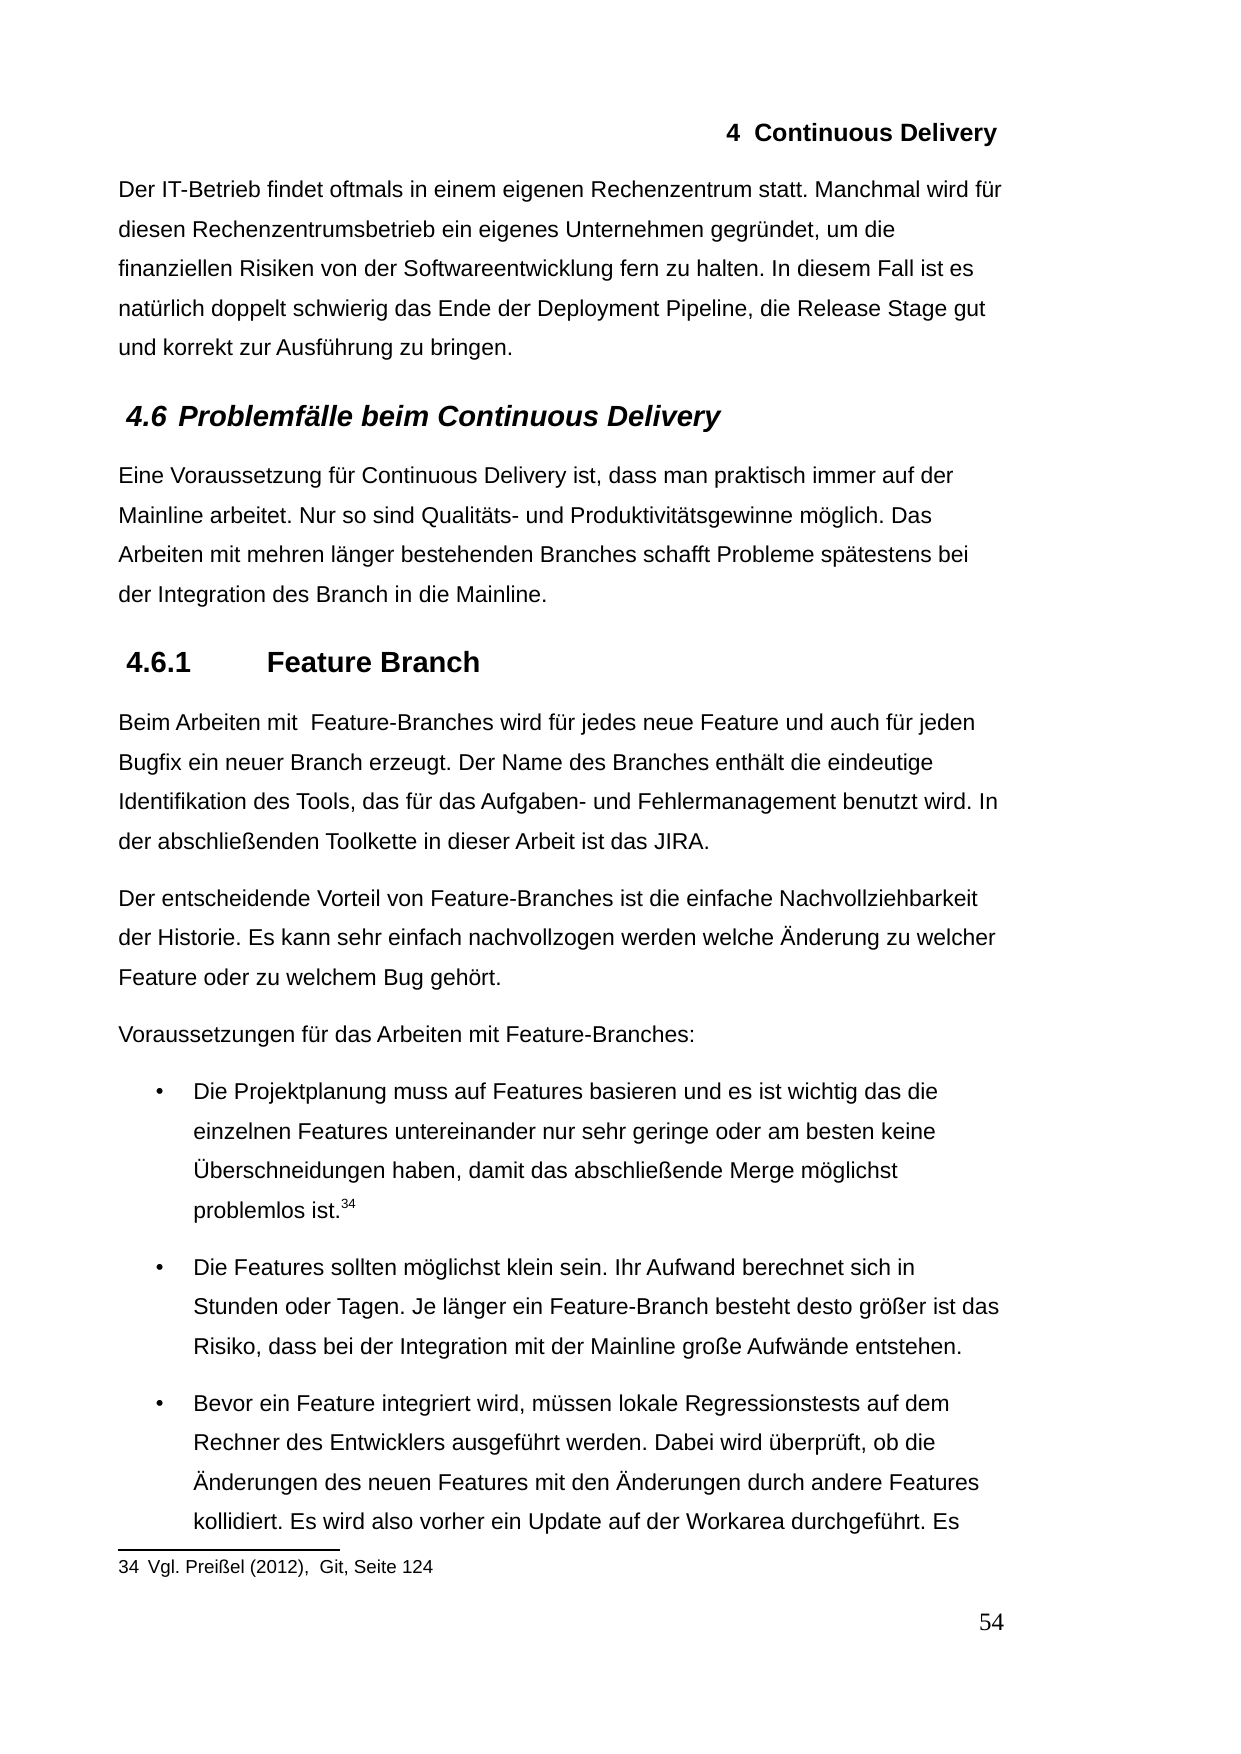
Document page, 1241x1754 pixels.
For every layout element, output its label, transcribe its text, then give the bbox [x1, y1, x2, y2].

subtitle Feature Branch [118, 645, 1004, 679]
text Eine Voraussetzung für Continuous Delivery ist, dass man praktisch immer auf der Mainline arbeitet. Nur so sind Qualitäts- und Produktivitätsgewinne möglich. Das Arbeiten mit mehren länger bestehenden Branches schafft Probleme spätestens bei der Integration des Branch in die Mainline. [118, 462, 1004, 607]
text Beim Arbeiten mit Feature-Branches wird für jedes neue Feature und auch für jeden Bugfix ein neuer Branch erzeugt. Der Name des Branches enthält die eindeutige Identifikation des Tools, das für das Aufgaben- und Fehlermanagement benutzt wird. In der abschließenden Toolkette in dieser Arbeit ist das JIRA. [118, 709, 1004, 854]
list Bevor ein Feature integriert wird, müssen lokale Regressionstests auf dem Rechner des Entwicklers ausgeführt werden. Dabei wird überprüft, ob die Änderungen des neuen Features mit den Änderungen durch andere Features kollidiert. Es wird also vorher ein Update auf der Workarea durchgeführt. Es [156, 1390, 1004, 1535]
subtitle Problemfälle beim Continuous Delivery [118, 399, 1004, 432]
text Der entscheidende Vorteil von Feature-Branches ist die einfache Nachvollziehbarkeit der Historie. Es kann sehr einfach nachvollzogen werden welche Änderung zu welcher Feature oder zu welchem Bug gehört. [118, 885, 1004, 990]
text Der IT-Betrieb findet oftmals in einem eigenen Rechenzentrum statt. Manchmal wird für diesen Rechenzentrumsbetrieb ein eigenes Unternehmen gegründet, um die finanziellen Risiken von der Softwareentwicklung fern zu halten. In diesem Fall ist es natürlich doppelt schwierig das Ende der Deployment Pipeline, die Release Stage gut und korrekt zur Ausführung zu bringen. [118, 176, 1004, 361]
list Die Features sollten möglichst klein sein. Ihr Aufwand berechnet sich in Stunden oder Tagen. Je länger ein Feature-Branch besteht desto größer ist das Risiko, dass bei der Integration mit der Mainline große Aufwände entstehen. [156, 1254, 1004, 1359]
list Vgl. Preißel (2012), Git, Seite 124 [118, 1556, 1004, 1578]
text Voraussetzungen für das Arbeiten mit Feature-Branches: [118, 1021, 1004, 1047]
list Die Projektplanung muss auf Features basieren und es ist wichtig das die einzelnen Features untereinander nur sehr geringe oder am besten keine Überschneidungen haben, damit das abschließende Merge möglichst problemlos ist. [156, 1078, 1004, 1223]
